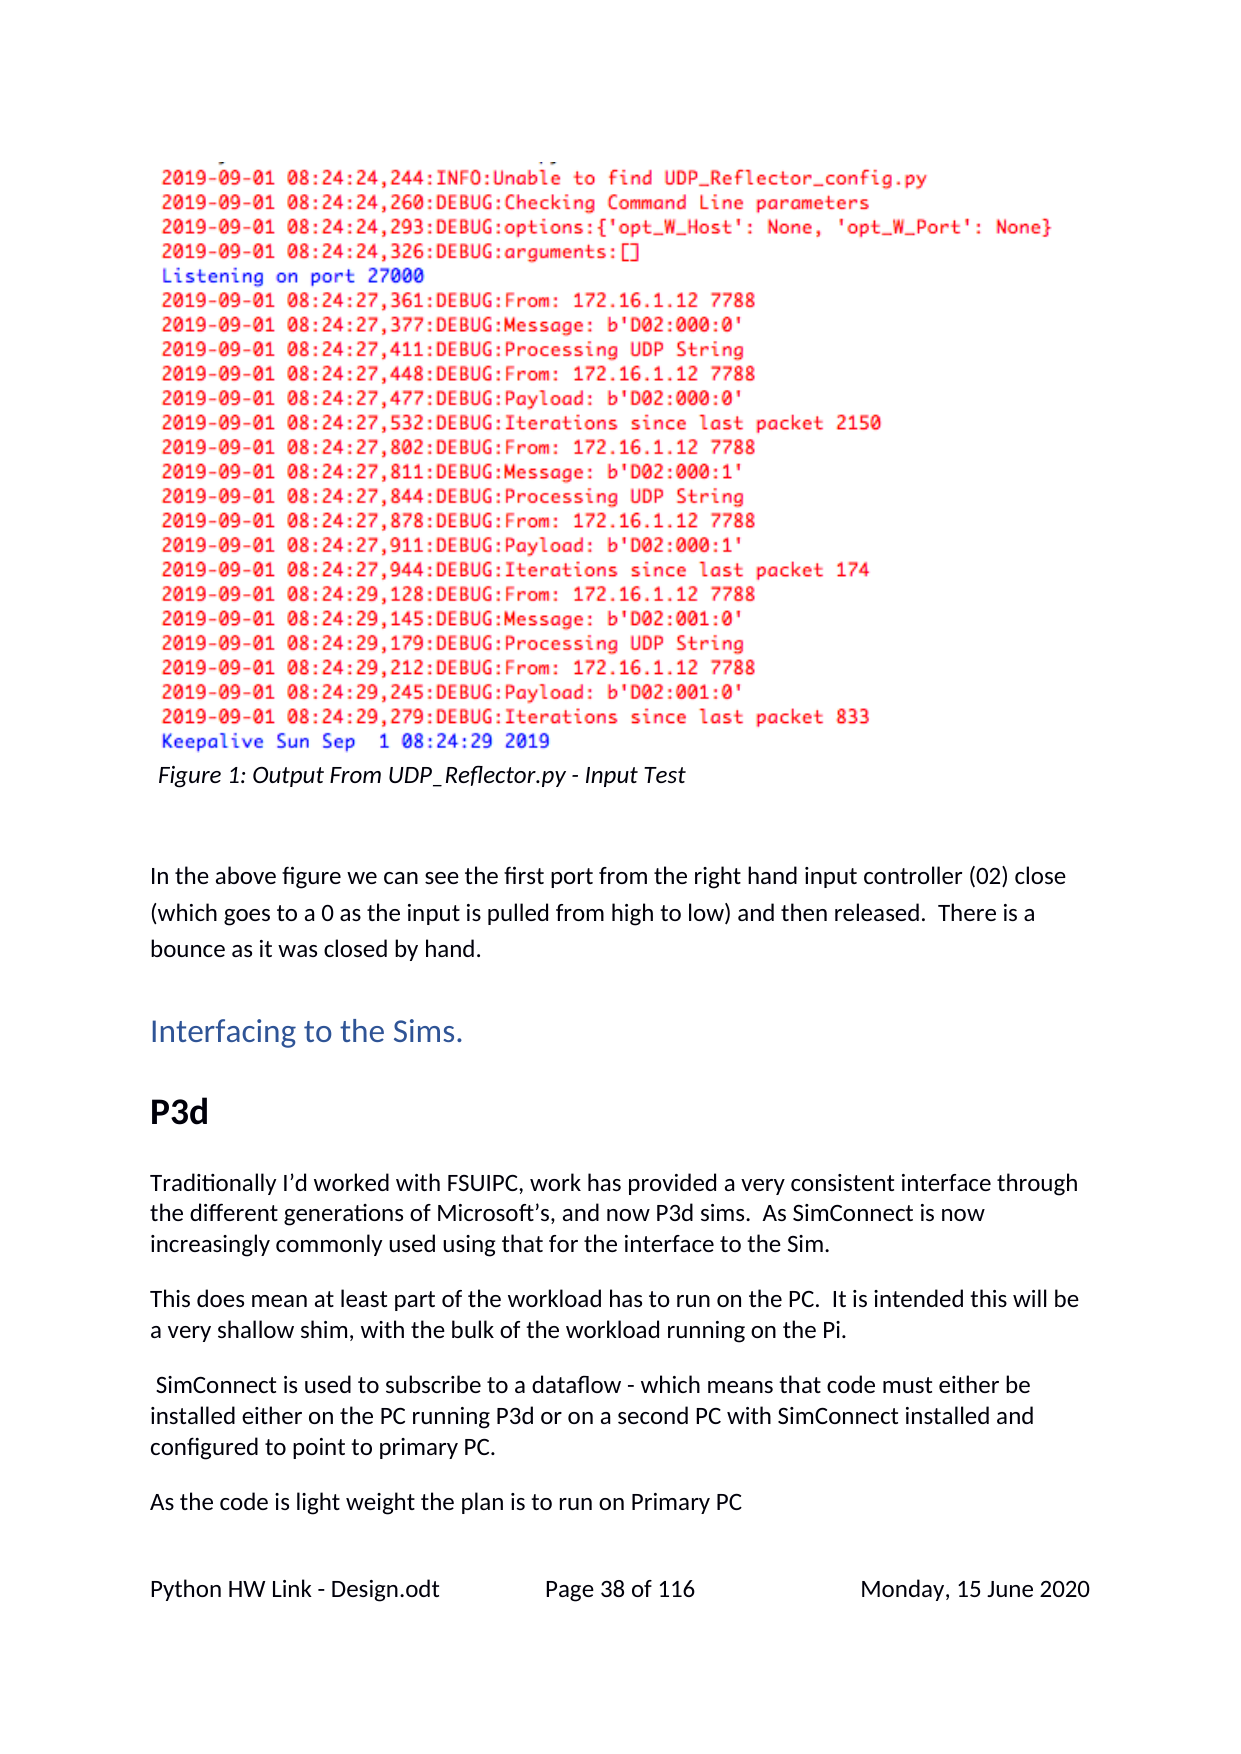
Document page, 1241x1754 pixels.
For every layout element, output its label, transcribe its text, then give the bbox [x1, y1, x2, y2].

text This does mean at least part of the workload has to run on the PC. It is intended this will be a very shallow shim, with the bulk of the workload running on the Pi. [150, 1284, 1090, 1345]
subtitle Interfacing to the Sims. [150, 1010, 1090, 1050]
text SimConnect is used to subscribe to a dataflow - which means that code must either be installed either on the PC running P3d or on a second PC with SimConnect installed and configured to point to primary PC. [150, 1370, 1090, 1461]
subtitle P3d [150, 1088, 1090, 1134]
text Traditionally I’d worked with FSUIPC, work has provided a very consistent interface through the different generations of Microsoft’s, and now P3d sims. As SimConnect is now increasingly commonly used using that for the interface to the Sim. [150, 1167, 1090, 1259]
text Figure 1: Output From UDP_Reflector.py - Input Test [158, 753, 1082, 789]
text In the above figure we can see the first port from the right hand input controller (02) close (which goes to a 0 as the input is pulled from high to low) and then released. There is a bounce as it was closed by hand. [150, 860, 1090, 964]
text As the code is light weight the plan is to run on Primary PC [150, 1486, 1090, 1517]
picture [157, 162, 1083, 753]
